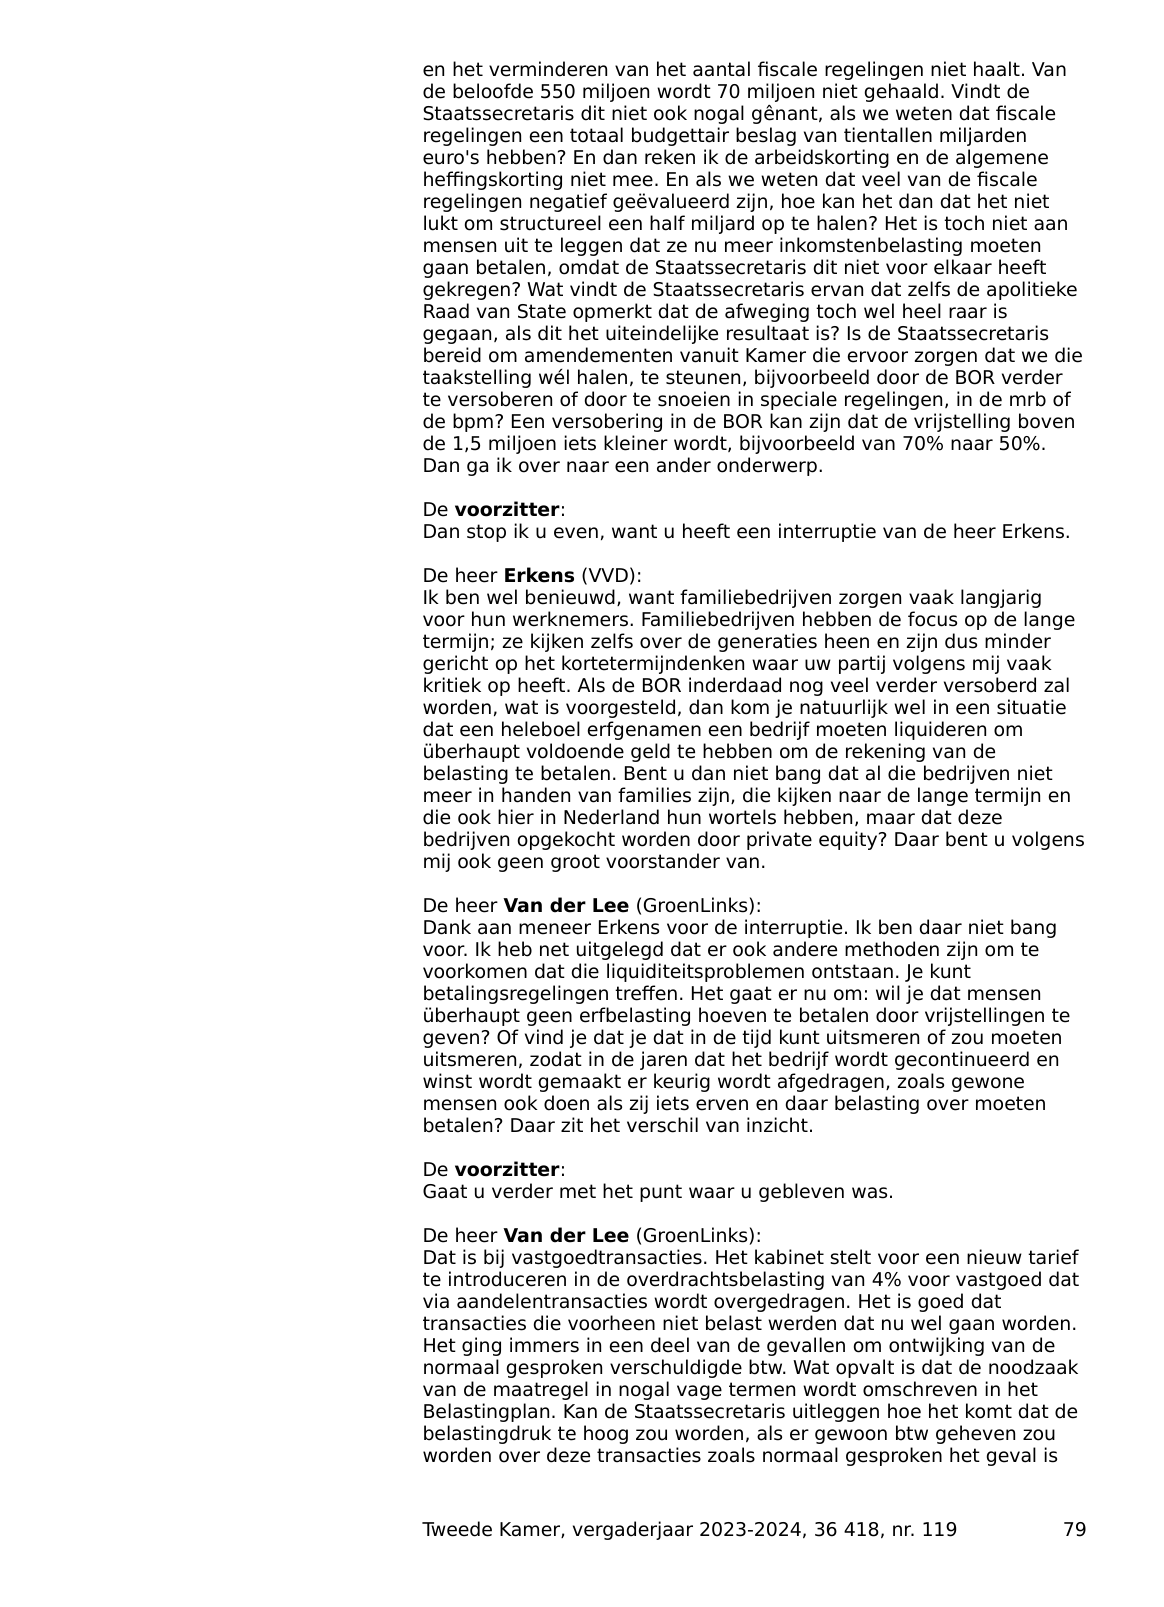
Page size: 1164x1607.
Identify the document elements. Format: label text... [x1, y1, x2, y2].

text De heer Van der Lee (GroenLinks): [422, 1225, 1087, 1247]
text en het verminderen van het aantal fiscale regelingen niet haalt. Van de beloofde 550 miljoen wordt 70 miljoen niet gehaald. Vindt de Staatssecretaris dit niet ook nogal gênant, als we weten dat fiscale regelingen een totaal budgettair beslag van tientallen miljarden euro's hebben? En dan reken ik de arbeidskorting en de algemene heffingskorting niet mee. En als we weten dat veel van de fiscale regelingen negatief geëvalueerd zijn, hoe kan het dan dat het niet lukt om structureel een half miljard op te halen? Het is toch niet aan mensen uit te leggen dat ze nu meer inkomstenbelasting moeten gaan betalen, omdat de Staatssecretaris dit niet voor elkaar heeft gekregen? Wat vindt de Staatssecretaris ervan dat zelfs de apolitieke Raad van State opmerkt dat de afweging toch wel heel raar is gegaan, als dit het uiteindelijke resultaat is? Is de Staatssecretaris bereid om amendementen vanuit Kamer die ervoor zorgen dat we die taakstelling wél halen, te steunen, bijvoorbeeld door de BOR verder te versoberen of door te snoeien in speciale regelingen, in de mrb of de bpm? Een versobering in de BOR kan zijn dat de vrijstelling boven de 1,5 miljoen iets kleiner wordt, bijvoorbeeld van 70% naar 50%. [422, 59, 1087, 455]
text De heer Van der Lee (GroenLinks): [422, 895, 1087, 917]
text De heer Erkens (VVD): [422, 565, 1087, 587]
text Dan ga ik over naar een ander onderwerp. [422, 455, 1087, 477]
text Dat is bij vastgoedtransacties. Het kabinet stelt voor een nieuw tarief te introduceren in de overdrachtsbelasting van 4% voor vastgoed dat via aandelentransacties wordt overgedragen. Het is goed dat transacties die voorheen niet belast werden dat nu wel gaan worden. Het ging immers in een deel van de gevallen om ontwijking van de normaal gesproken verschuldigde btw. Wat opvalt is dat de noodzaak van de maatregel in nogal vage termen wordt omschreven in het Belastingplan. Kan de Staatssecretaris uitleggen hoe het komt dat de belastingdruk te hoog zou worden, als er gewoon btw geheven zou worden over deze transacties zoals normaal gesproken het geval is [422, 1247, 1087, 1467]
text Gaat u verder met het punt waar u gebleven was. [422, 1181, 1087, 1203]
text Ik ben wel benieuwd, want familiebedrijven zorgen vaak langjarig voor hun werknemers. Familiebedrijven hebben de focus op de lange termijn; ze kijken zelfs over de generaties heen en zijn dus minder gericht op het kortetermijndenken waar uw partij volgens mij vaak kritiek op heeft. Als de BOR inderdaad nog veel verder versoberd zal worden, wat is voorgesteld, dan kom je natuurlijk wel in een situatie dat een heleboel erfgenamen een bedrijf moeten liquideren om überhaupt voldoende geld te hebben om de rekening van de belasting te betalen. Bent u dan niet bang dat al die bedrijven niet meer in handen van families zijn, die kijken naar de lange termijn en die ook hier in Nederland hun wortels hebben, maar dat deze bedrijven opgekocht worden door private equity? Daar bent u volgens mij ook geen groot voorstander van. [422, 587, 1087, 873]
text De voorzitter: [422, 499, 1087, 521]
text Dan stop ik u even, want u heeft een interruptie van de heer Erkens. [422, 521, 1087, 543]
text De voorzitter: [422, 1159, 1087, 1181]
text Dank aan meneer Erkens voor de interruptie. Ik ben daar niet bang voor. Ik heb net uitgelegd dat er ook andere methoden zijn om te voorkomen dat die liquiditeitsproblemen ontstaan. Je kunt betalingsregelingen treffen. Het gaat er nu om: wil je dat mensen überhaupt geen erfbelasting hoeven te betalen door vrijstellingen te geven? Of vind je dat je dat in de tijd kunt uitsmeren of zou moeten uitsmeren, zodat in de jaren dat het bedrijf wordt gecontinueerd en winst wordt gemaakt er keurig wordt afgedragen, zoals gewone mensen ook doen als zij iets erven en daar belasting over moeten betalen? Daar zit het verschil van inzicht. [422, 917, 1087, 1137]
